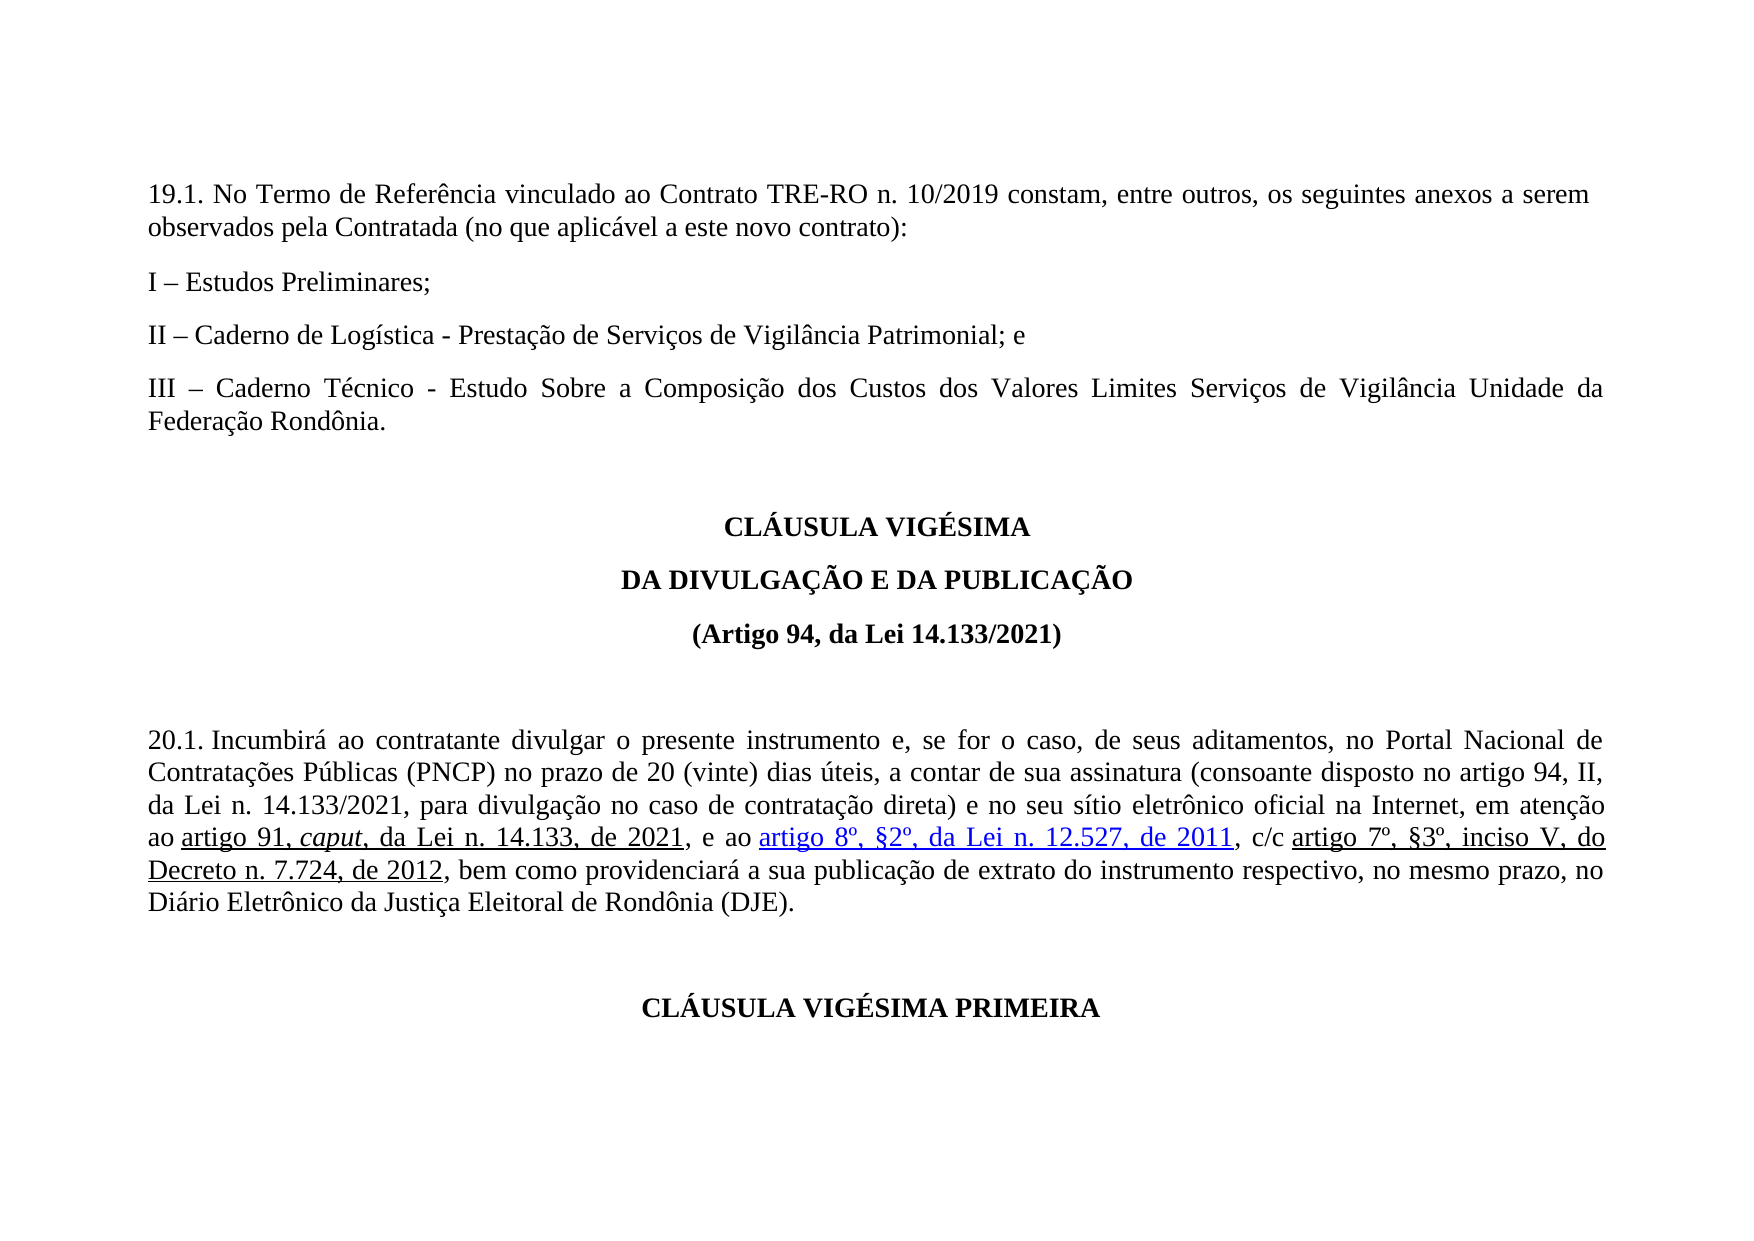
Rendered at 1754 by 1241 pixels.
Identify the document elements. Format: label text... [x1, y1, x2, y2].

text II – Caderno de Logística - Prestação de Serviços de Vigilância Patrimonial; e [148, 318, 1606, 351]
text 19.1. No Termo de Referência vinculado ao Contrato TRE-RO n. 10/2019 constam, entre outros, os seguintes anexos a serem observados pela Contratada (no que aplicável a este novo contrato): [148, 177, 1594, 242]
text (Artigo 94, da Lei 14.133/2021) [148, 617, 1606, 649]
text III – Caderno Técnico - Estudo Sobre a Composição dos Custos dos Valores Limites Serviços de Vigilância Unidade da Federação Rondônia. [148, 371, 1606, 436]
text CLÁUSULA VIGÉSIMA PRIMEIRA [148, 992, 1594, 1024]
text 20.1. Incumbirá ao contratante divulgar o presente instrumento e, se for o caso, de seus aditamentos, no Portal Nacional de Contratações Públicas (PNCP) no prazo de 20 (vinte) dias úteis, a contar de sua assinatura (consoante disposto no artigo 94, II, da Lei n. 14.133/2021, para divulgação no caso de contratação direta) e no seu sítio eletrônico oficial na Internet, em atenção ao artigo 91, caput, da Lei n. 14.133, de 2021, e ao artigo 8º, §2º, da Lei n. 12.527, de 2011, c/c artigo 7º, §3º, inciso V, do Decreto n. 7.724, de 2012, bem como providenciará a sua publicação de extrato do instrumento respectivo, no mesmo prazo, no Diário Eletrônico da Justiça Eleitoral de Rondônia (DJE). [148, 723, 1606, 917]
text CLÁUSULA VIGÉSIMA [148, 510, 1606, 543]
text I – Estudos Preliminares; [148, 265, 1606, 297]
text DA DIVULGAÇÃO E DA PUBLICAÇÃO [148, 563, 1606, 596]
